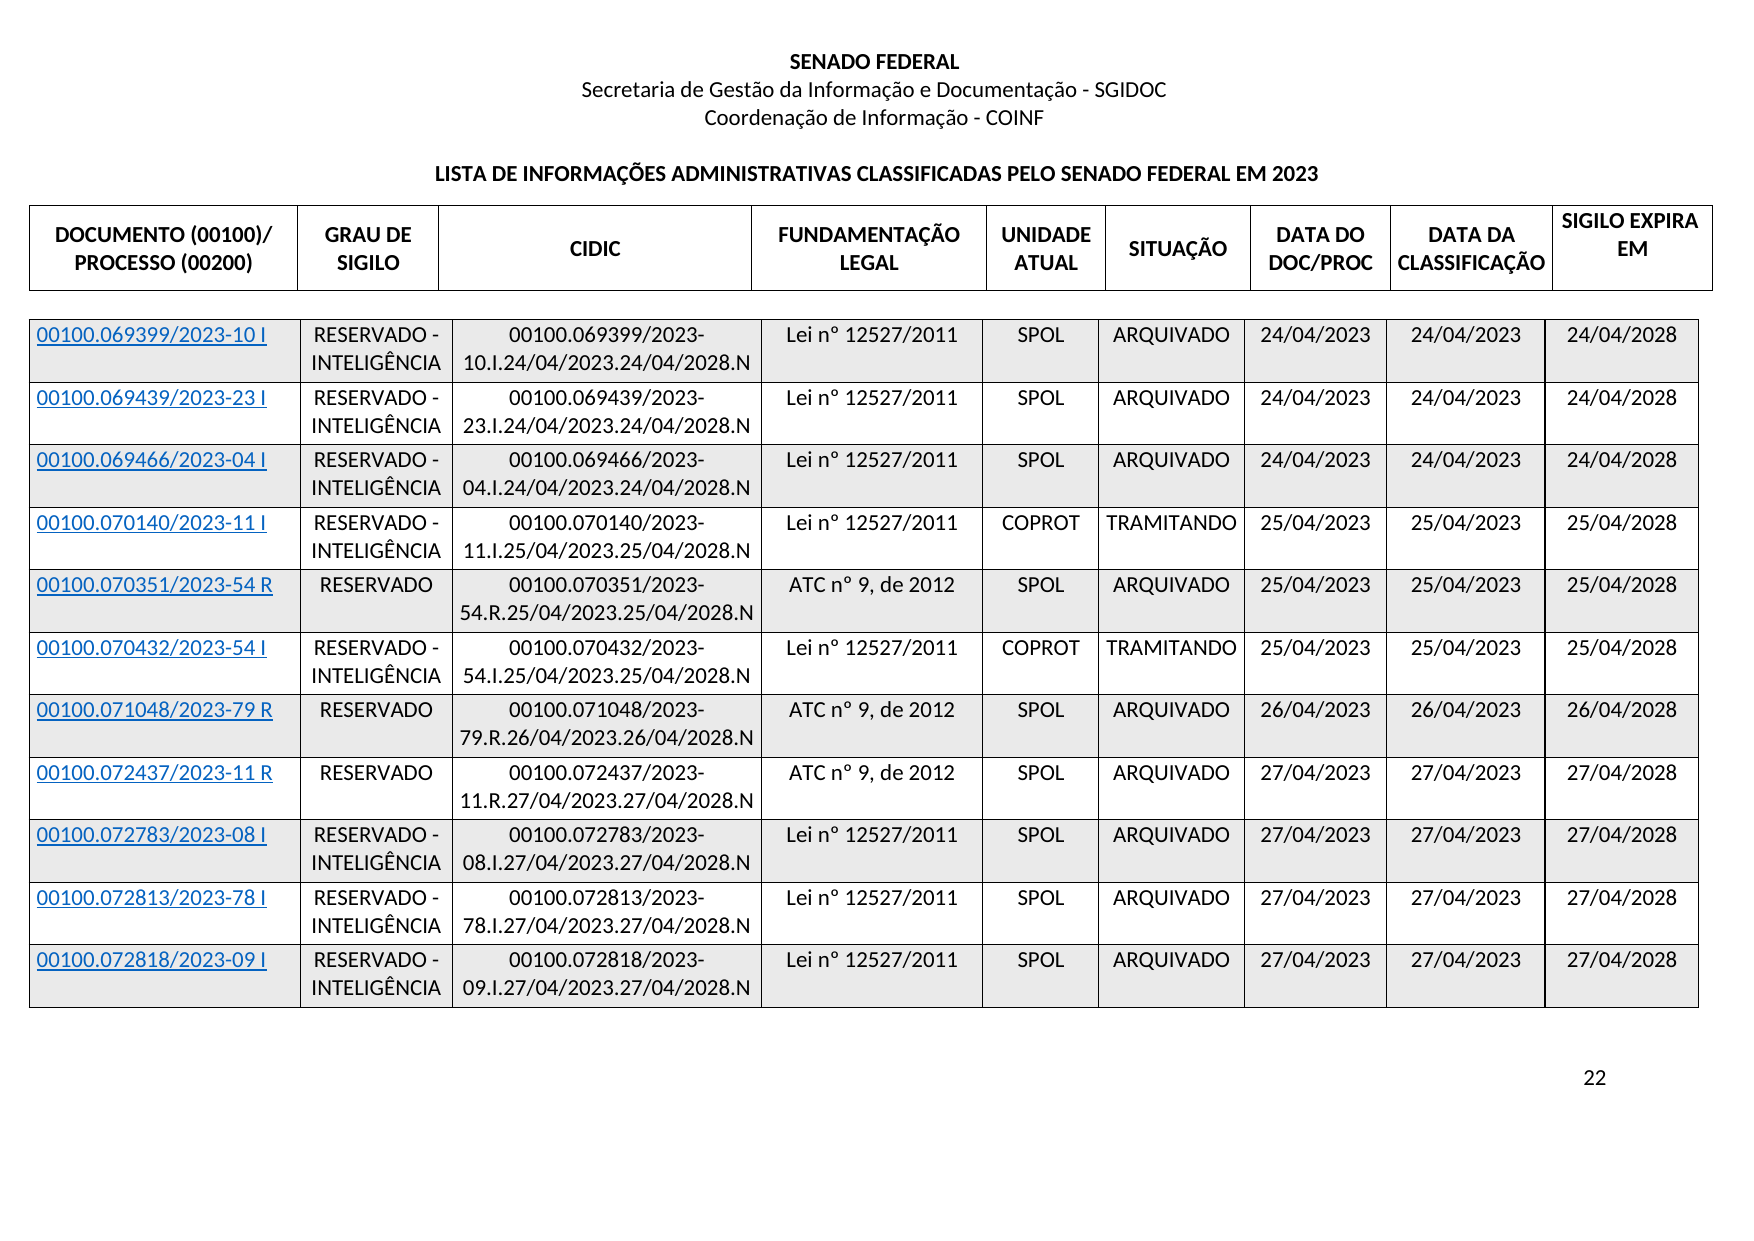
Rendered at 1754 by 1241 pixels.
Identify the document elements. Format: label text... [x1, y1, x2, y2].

table_cell 25/04/2023 [1387, 633, 1544, 694]
table_cell Lei nº 12527/2011 [762, 883, 982, 944]
table_cell SPOL [983, 383, 1098, 444]
table_cell RESERVADO [301, 570, 452, 632]
table_cell 27/04/2023 [1245, 945, 1386, 1007]
table_cell 25/04/2023 [1387, 570, 1544, 632]
table_cell 27/04/2023 [1245, 883, 1386, 944]
table_cell 00100.070351/2023-54 R [30, 570, 300, 632]
table_cell 26/04/2023 [1387, 695, 1544, 757]
table_cell [1699, 819, 1713, 882]
table_cell ARQUIVADO [1099, 320, 1244, 382]
table_cell TRAMITANDO [1099, 508, 1244, 569]
table_cell 25/04/2023 [1245, 633, 1386, 694]
table_cell 24/04/2028 [1546, 320, 1698, 382]
table_cell 00100.072783/2023-08.I.27/04/2023.27/04/2028.N [453, 820, 761, 882]
table_cell Lei nº 12527/2011 [762, 945, 982, 1007]
table_cell 00100.072813/2023-78.I.27/04/2023.27/04/2028.N [453, 883, 761, 944]
table_cell 25/04/2023 [1245, 508, 1386, 569]
table_cell [1699, 507, 1713, 569]
table_cell 00100.071048/2023-79 R [30, 695, 300, 757]
table_cell RESERVADO - INTELIGÊNCIA [301, 820, 452, 882]
table_cell 25/04/2028 [1546, 508, 1698, 569]
table_cell 00100.069439/2023-23.I.24/04/2023.24/04/2028.N [453, 383, 761, 444]
table_cell 27/04/2023 [1387, 820, 1544, 882]
table_cell [1699, 694, 1713, 757]
table_cell 00100.072783/2023-08 I [30, 820, 300, 882]
table_cell 25/04/2023 [1387, 508, 1544, 569]
table_cell SPOL [983, 883, 1098, 944]
table_cell [1699, 569, 1713, 632]
table_cell [1699, 632, 1713, 694]
table_cell 00100.070140/2023-11.I.25/04/2023.25/04/2028.N [453, 508, 761, 569]
table_cell 27/04/2028 [1546, 945, 1698, 1007]
table_cell 27/04/2023 [1387, 758, 1544, 819]
table_cell SPOL [983, 570, 1098, 632]
table_cell ATC nº 9, de 2012 [762, 695, 982, 757]
table_cell 00100.072813/2023-78 I [30, 883, 300, 944]
table_cell [1699, 757, 1713, 819]
table_cell ATC nº 9, de 2012 [762, 758, 982, 819]
table_cell 00100.071048/2023-79.R.26/04/2023.26/04/2028.N [453, 695, 761, 757]
table_cell 00100.072818/2023-09 I [30, 945, 300, 1007]
table_cell 24/04/2023 [1245, 383, 1386, 444]
table_cell 00100.072437/2023-11 R [30, 758, 300, 819]
table_cell Lei nº 12527/2011 [762, 445, 982, 507]
table_cell 27/04/2028 [1546, 883, 1698, 944]
table_cell SPOL [983, 758, 1098, 819]
table_cell 24/04/2023 [1387, 320, 1544, 382]
table_cell 27/04/2028 [1546, 758, 1698, 819]
table_cell SPOL [983, 945, 1098, 1007]
table_cell ARQUIVADO [1099, 758, 1244, 819]
table_cell SPOL [983, 695, 1098, 757]
table_cell Lei nº 12527/2011 [762, 383, 982, 444]
table_cell 24/04/2023 [1387, 383, 1544, 444]
table_cell 26/04/2028 [1546, 695, 1698, 757]
table_cell RESERVADO - INTELIGÊNCIA [301, 945, 452, 1007]
table_cell COPROT [983, 508, 1098, 569]
table_cell 26/04/2023 [1245, 695, 1386, 757]
table_cell [1699, 382, 1713, 444]
table_cell ARQUIVADO [1099, 445, 1244, 507]
table_cell 27/04/2023 [1387, 945, 1544, 1007]
table_cell 24/04/2028 [1546, 383, 1698, 444]
table_cell 25/04/2028 [1546, 633, 1698, 694]
table_cell 00100.069466/2023-04 I [30, 445, 300, 507]
table_cell 00100.069399/2023-10 I [30, 320, 300, 382]
table_cell 00100.070140/2023-11 I [30, 508, 300, 569]
table_cell 00100.070432/2023-54.I.25/04/2023.25/04/2028.N [453, 633, 761, 694]
table_cell RESERVADO - INTELIGÊNCIA [301, 383, 452, 444]
table_cell RESERVADO [301, 695, 452, 757]
table_cell 24/04/2028 [1546, 445, 1698, 507]
table_cell [1699, 882, 1713, 944]
table_cell 25/04/2028 [1546, 570, 1698, 632]
table_cell Lei nº 12527/2011 [762, 633, 982, 694]
table_cell RESERVADO - INTELIGÊNCIA [301, 508, 452, 569]
table_cell ARQUIVADO [1099, 695, 1244, 757]
table_cell 00100.072437/2023-11.R.27/04/2023.27/04/2028.N [453, 758, 761, 819]
table_cell COPROT [983, 633, 1098, 694]
table_cell 27/04/2023 [1245, 820, 1386, 882]
table_cell ARQUIVADO [1099, 383, 1244, 444]
table_cell RESERVADO [301, 758, 452, 819]
table_cell [1699, 944, 1713, 1007]
table_cell 24/04/2023 [1245, 445, 1386, 507]
table_cell [1699, 319, 1713, 382]
table_cell 00100.072818/2023-09.I.27/04/2023.27/04/2028.N [453, 945, 761, 1007]
table_cell 00100.069439/2023-23 I [30, 383, 300, 444]
table_cell Lei nº 12527/2011 [762, 820, 982, 882]
table_cell RESERVADO - INTELIGÊNCIA [301, 633, 452, 694]
table_cell Lei nº 12527/2011 [762, 320, 982, 382]
table_cell RESERVADO - INTELIGÊNCIA [301, 883, 452, 944]
table_cell ARQUIVADO [1099, 883, 1244, 944]
table_cell ATC nº 9, de 2012 [762, 570, 982, 632]
table_cell TRAMITANDO [1099, 633, 1244, 694]
table_cell ARQUIVADO [1099, 570, 1244, 632]
table_cell 00100.070351/2023-54.R.25/04/2023.25/04/2028.N [453, 570, 761, 632]
table_cell 27/04/2028 [1546, 820, 1698, 882]
table_cell RESERVADO - INTELIGÊNCIA [301, 320, 452, 382]
table_cell 24/04/2023 [1387, 445, 1544, 507]
table_cell 25/04/2023 [1245, 570, 1386, 632]
table_cell RESERVADO - INTELIGÊNCIA [301, 445, 452, 507]
table_cell 24/04/2023 [1245, 320, 1386, 382]
table_cell SPOL [983, 820, 1098, 882]
table_cell ARQUIVADO [1099, 945, 1244, 1007]
table_cell ARQUIVADO [1099, 820, 1244, 882]
table_cell [1699, 444, 1713, 507]
table_cell 00100.070432/2023-54 I [30, 633, 300, 694]
table_cell 27/04/2023 [1245, 758, 1386, 819]
table_cell 00100.069466/2023-04.I.24/04/2023.24/04/2028.N [453, 445, 761, 507]
table_cell 27/04/2023 [1387, 883, 1544, 944]
table_cell 00100.069399/2023-10.I.24/04/2023.24/04/2028.N [453, 320, 761, 382]
table_cell SPOL [983, 320, 1098, 382]
table_cell Lei nº 12527/2011 [762, 508, 982, 569]
table_cell SPOL [983, 445, 1098, 507]
